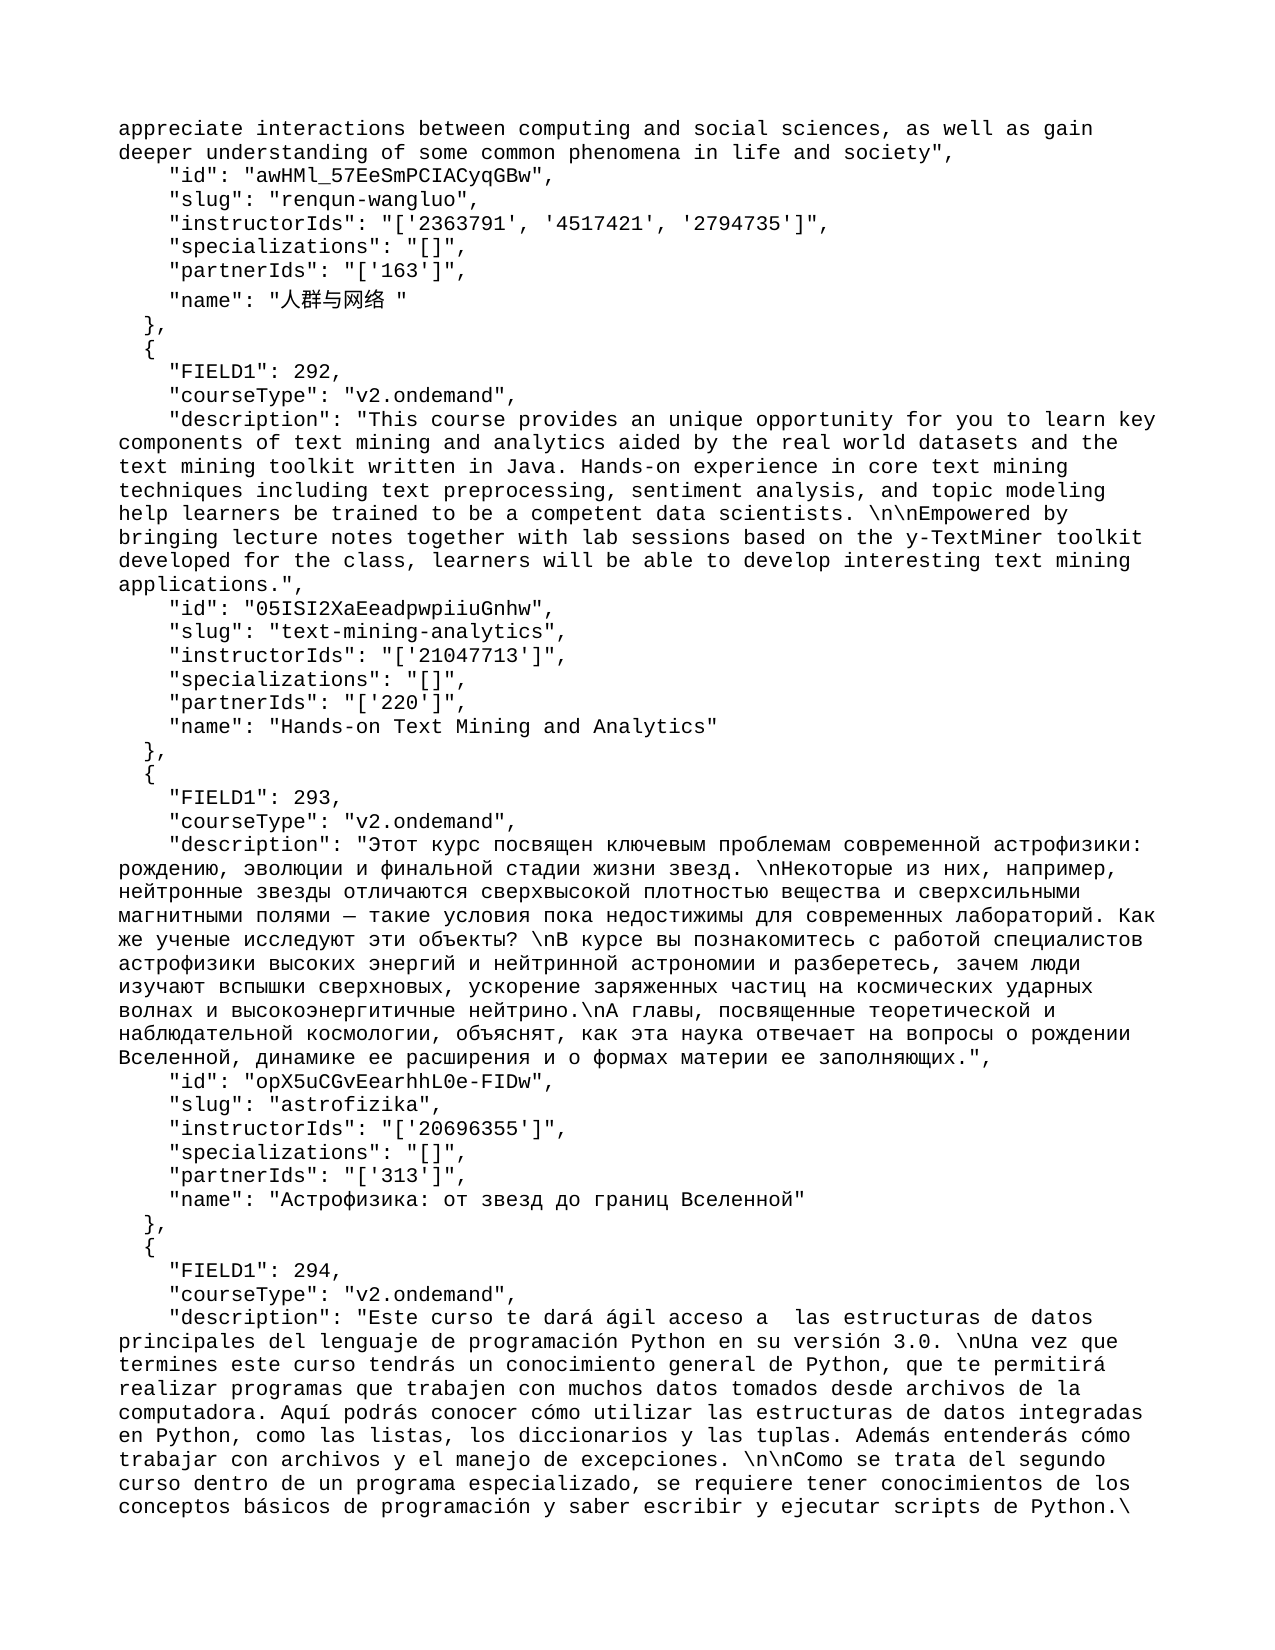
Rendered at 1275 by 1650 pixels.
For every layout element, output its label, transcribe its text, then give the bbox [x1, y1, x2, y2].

text "id": "awHMl_57EeSmPCIACyqGBw", [118, 165, 1157, 189]
text "FIELD1": 292, [118, 361, 1157, 385]
text "FIELD1": 293, [118, 787, 1157, 811]
text "name": "Hands-on Text Mining and Analytics" [118, 716, 1157, 740]
text { [118, 1236, 1157, 1260]
text "partnerIds": "['163']", [118, 260, 1157, 284]
text { [118, 338, 1157, 361]
text "id": "opX5uCGvEearhhL0e-FIDw", [118, 1071, 1157, 1094]
text "specializations": "[]", [118, 669, 1157, 692]
text { [118, 763, 1157, 787]
text "courseType": "v2.ondemand", [118, 811, 1157, 834]
text "description": "Este curso te dará ágil acceso a las estructuras de datos principales del lenguaje de programación Python en su versión 3.0. \nUna vez que termines este curso tendrás un conocimiento general de Python, que te permitirá realizar programas que trabajen con muchos datos tomados desde archivos de la computadora. Aquí podrás conocer cómo utilizar las estructuras de datos integradas en Python, como las listas, los diccionarios y las tuplas. Además entenderás cómo trabajar con archivos y el manejo de excepciones. \n\nComo se trata del segundo curso dentro de un programa especializado, se requiere tener conocimientos de los conceptos básicos de programación y saber escribir y ejecutar scripts de Python.\ [118, 1307, 1157, 1520]
text "name": "人群与网络 " [118, 284, 1157, 314]
text "partnerIds": "['313']", [118, 1165, 1157, 1189]
text "description": "Этот курс посвящен ключевым проблемам современной астрофизики: рождению, эволюции и финальной стадии жизни звезд. \nНекоторые из них, например, нейтронные звезды отличаются сверхвысокой плотностью вещества и сверхсильными магнитными полями — такие условия пока недостижимы для современных лабораторий. Как же ученые исследуют эти объекты? \nВ курсе вы познакомитесь с работой специалистов астрофизики высоких энергий и нейтринной астрономии и разберетесь, зачем люди изучают вспышки сверхновых, ускорение заряженных частиц на космических ударных волнах и высокоэнергитичные нейтрино.\nА главы, посвященные теоретической и наблюдательной космологии, объяснят, как эта наука отвечает на вопросы о рождении Вселенной, динамике ее расширения и о формах материи ее заполняющих.", [118, 834, 1157, 1071]
text "courseType": "v2.ondemand", [118, 385, 1157, 409]
text "slug": "renqun-wangluo", [118, 189, 1157, 213]
text "instructorIds": "['20696355']", [118, 1118, 1157, 1142]
text "slug": "text-mining-analytics", [118, 621, 1157, 645]
text "specializations": "[]", [118, 1142, 1157, 1165]
text "specializations": "[]", [118, 236, 1157, 260]
text }, [118, 314, 1157, 338]
text "name": "Астрофизика: от звезд до границ Вселенной" [118, 1189, 1157, 1213]
text "FIELD1": 294, [118, 1260, 1157, 1283]
text }, [118, 1213, 1157, 1236]
text "instructorIds": "['2363791', '4517421', '2794735']", [118, 213, 1157, 236]
text "partnerIds": "['220']", [118, 692, 1157, 716]
text }, [118, 740, 1157, 763]
text appreciate interactions between computing and social sciences, as well as gain deeper understanding of some common phenomena in life and society", [118, 118, 1157, 165]
text "description": "This course provides an unique opportunity for you to learn key components of text mining and analytics aided by the real world datasets and the text mining toolkit written in Java. Hands-on experience in core text mining techniques including text preprocessing, sentiment analysis, and topic modeling help learners be trained to be a competent data scientists. \n\nEmpowered by bringing lecture notes together with lab sessions based on the y-TextMiner toolkit developed for the class, learners will be able to develop interesting text mining applications.", [118, 409, 1157, 598]
text "courseType": "v2.ondemand", [118, 1283, 1157, 1307]
text "slug": "astrofizika", [118, 1094, 1157, 1118]
text "id": "05ISI2XaEeadpwpiiuGnhw", [118, 598, 1157, 621]
text "instructorIds": "['21047713']", [118, 645, 1157, 669]
